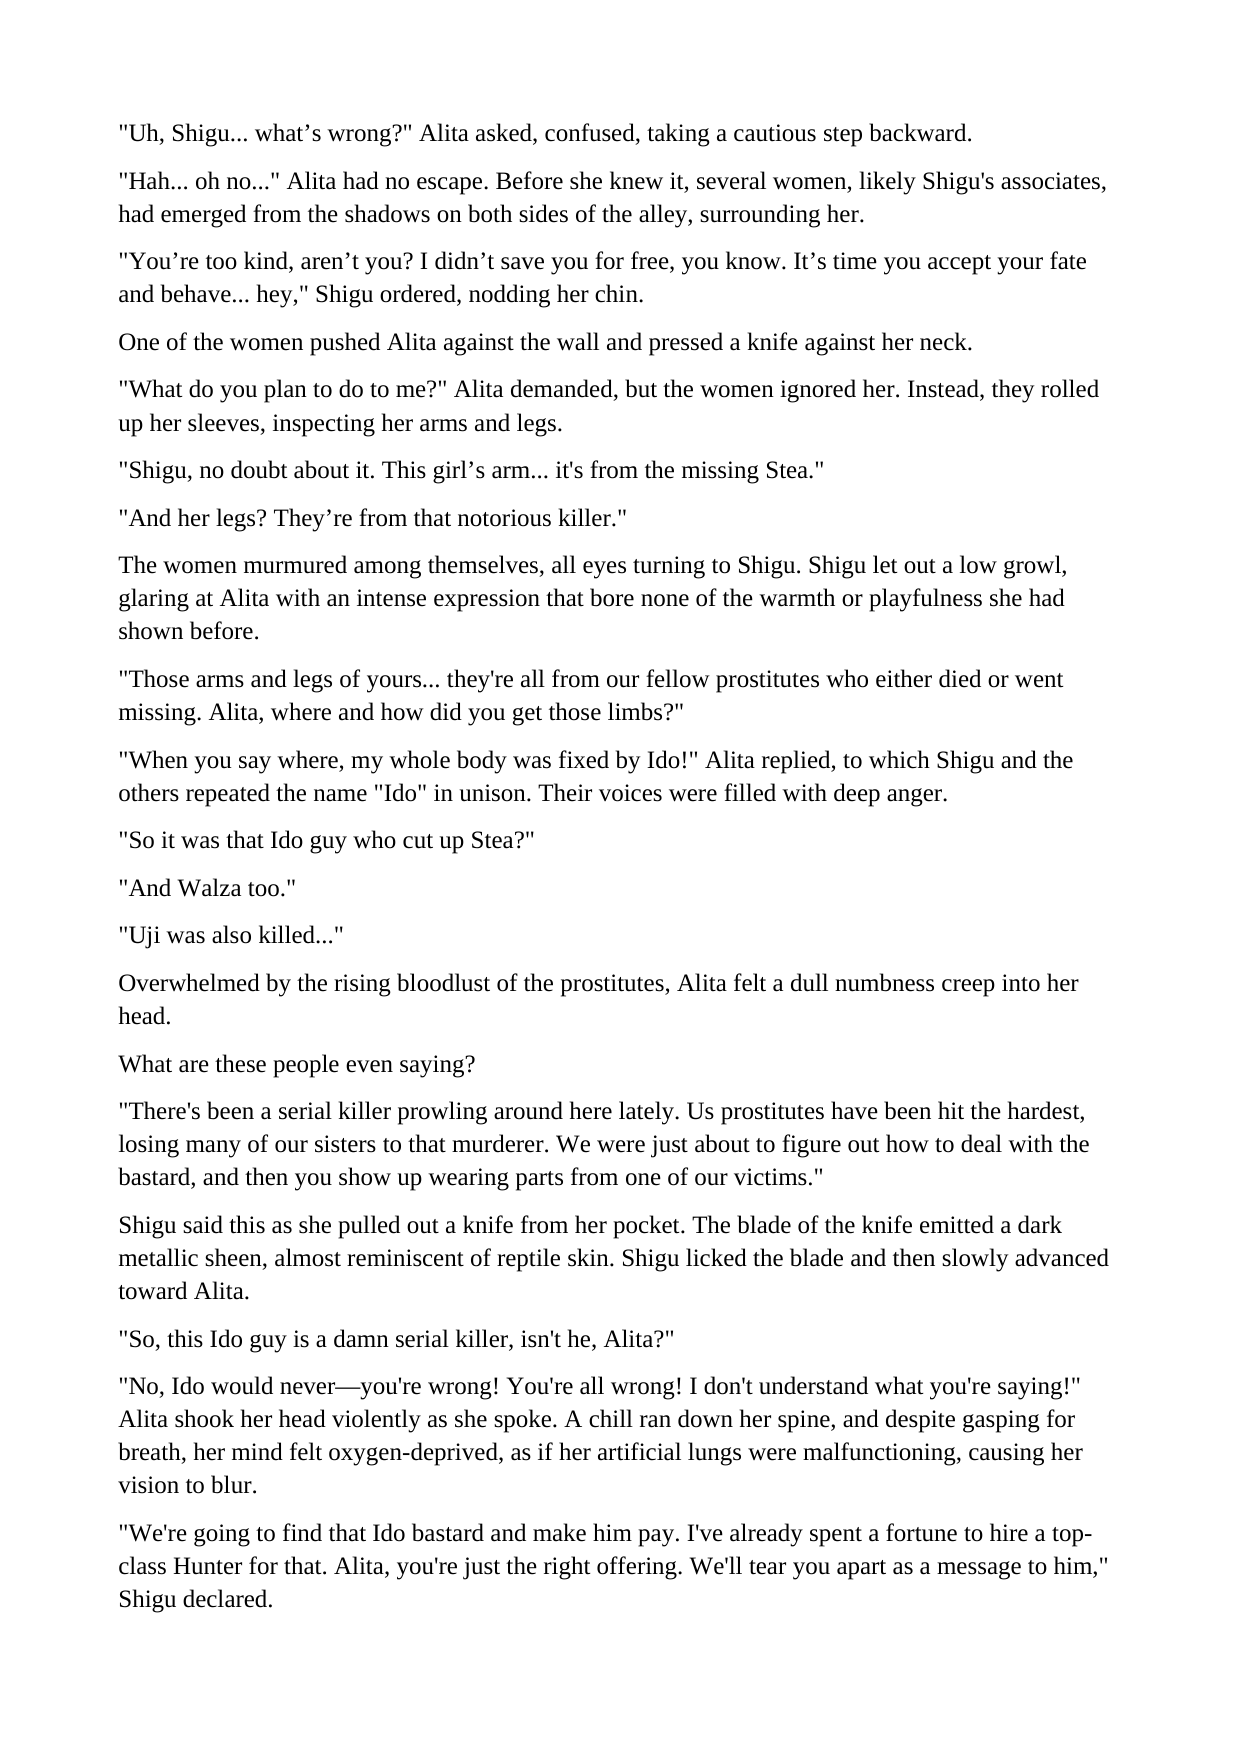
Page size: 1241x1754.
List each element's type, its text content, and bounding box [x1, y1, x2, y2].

text "And her legs? They’re from that notorious killer." [118, 503, 1122, 532]
text "What do you plan to do to me?" Alita demanded, but the women ignored her. Instead, they rolled up her sleeves, inspecting her arms and legs. [118, 374, 1122, 436]
text "We're going to find that Ido bastard and make him pay. I've already spent a fortune to hire a top-class Hunter for that. Alita, you're just the right offering. We'll tear you apart as a message to him," Shigu declared. [118, 1518, 1122, 1613]
text "No, Ido would never—you're wrong! You're all wrong! I don't understand what you're saying!" Alita shook her head violently as she spoke. A chill ran down her spine, and despite gasping for breath, her mind felt oxygen-deprived, as if her artificial lungs were malfunctioning, causing her vision to blur. [118, 1371, 1122, 1499]
text "So, this Ido guy is a damn serial killer, isn't he, Alita?" [118, 1324, 1122, 1352]
text "So it was that Ido guy who cut up Stea?" [118, 825, 1122, 854]
text "Shigu, no doubt about it. This girl’s arm... it's from the missing Stea." [118, 455, 1122, 484]
text One of the women pushed Alita against the wall and pressed a knife against her neck. [118, 327, 1122, 356]
text "You’re too kind, aren’t you? I didn’t save you for free, you know. It’s time you accept your fate and behave... hey," Shigu ordered, nodding her chin. [118, 246, 1122, 308]
text "And Walza too." [118, 873, 1122, 902]
text "Those arms and legs of yours... they're all from our fellow prostitutes who either died or went missing. Alita, where and how did you get those limbs?" [118, 664, 1122, 726]
text Shigu said this as she pulled out a knife from her pocket. The blade of the knife emitted a dark metallic sheen, almost reminiscent of reptile skin. Shigu licked the blade and then slowly advanced toward Alita. [118, 1210, 1122, 1305]
text "When you say where, my whole body was fixed by Ido!" Alita replied, to which Shigu and the others repeated the name "Ido" in unison. Their voices were filled with deep anger. [118, 745, 1122, 806]
text Overwhelmed by the rising bloodlust of the prostitutes, Alita felt a dull numbness creep into her head. [118, 968, 1122, 1030]
text "Uji was also killed..." [118, 921, 1122, 949]
text "Hah... oh no..." Alita had no escape. Before she knew it, several women, likely Shigu's associates, had emerged from the shadows on both sides of the alley, surrounding her. [118, 166, 1122, 227]
text "There's been a serial killer prowling around here lately. Us prostitutes have been hit the hardest, losing many of our sisters to that murderer. We were just about to figure out how to deal with the bastard, and then you show up wearing parts from one of our victims." [118, 1096, 1122, 1191]
text "Uh, Shigu... what’s wrong?" Alita asked, confused, taking a cautious step backward. [118, 118, 1122, 147]
text The women murmured among themselves, all eyes turning to Shigu. Shigu let out a low growl, glaring at Alita with an intense expression that bore none of the warmth or playfulness she had shown before. [118, 550, 1122, 645]
text What are these people even saying? [118, 1049, 1122, 1077]
